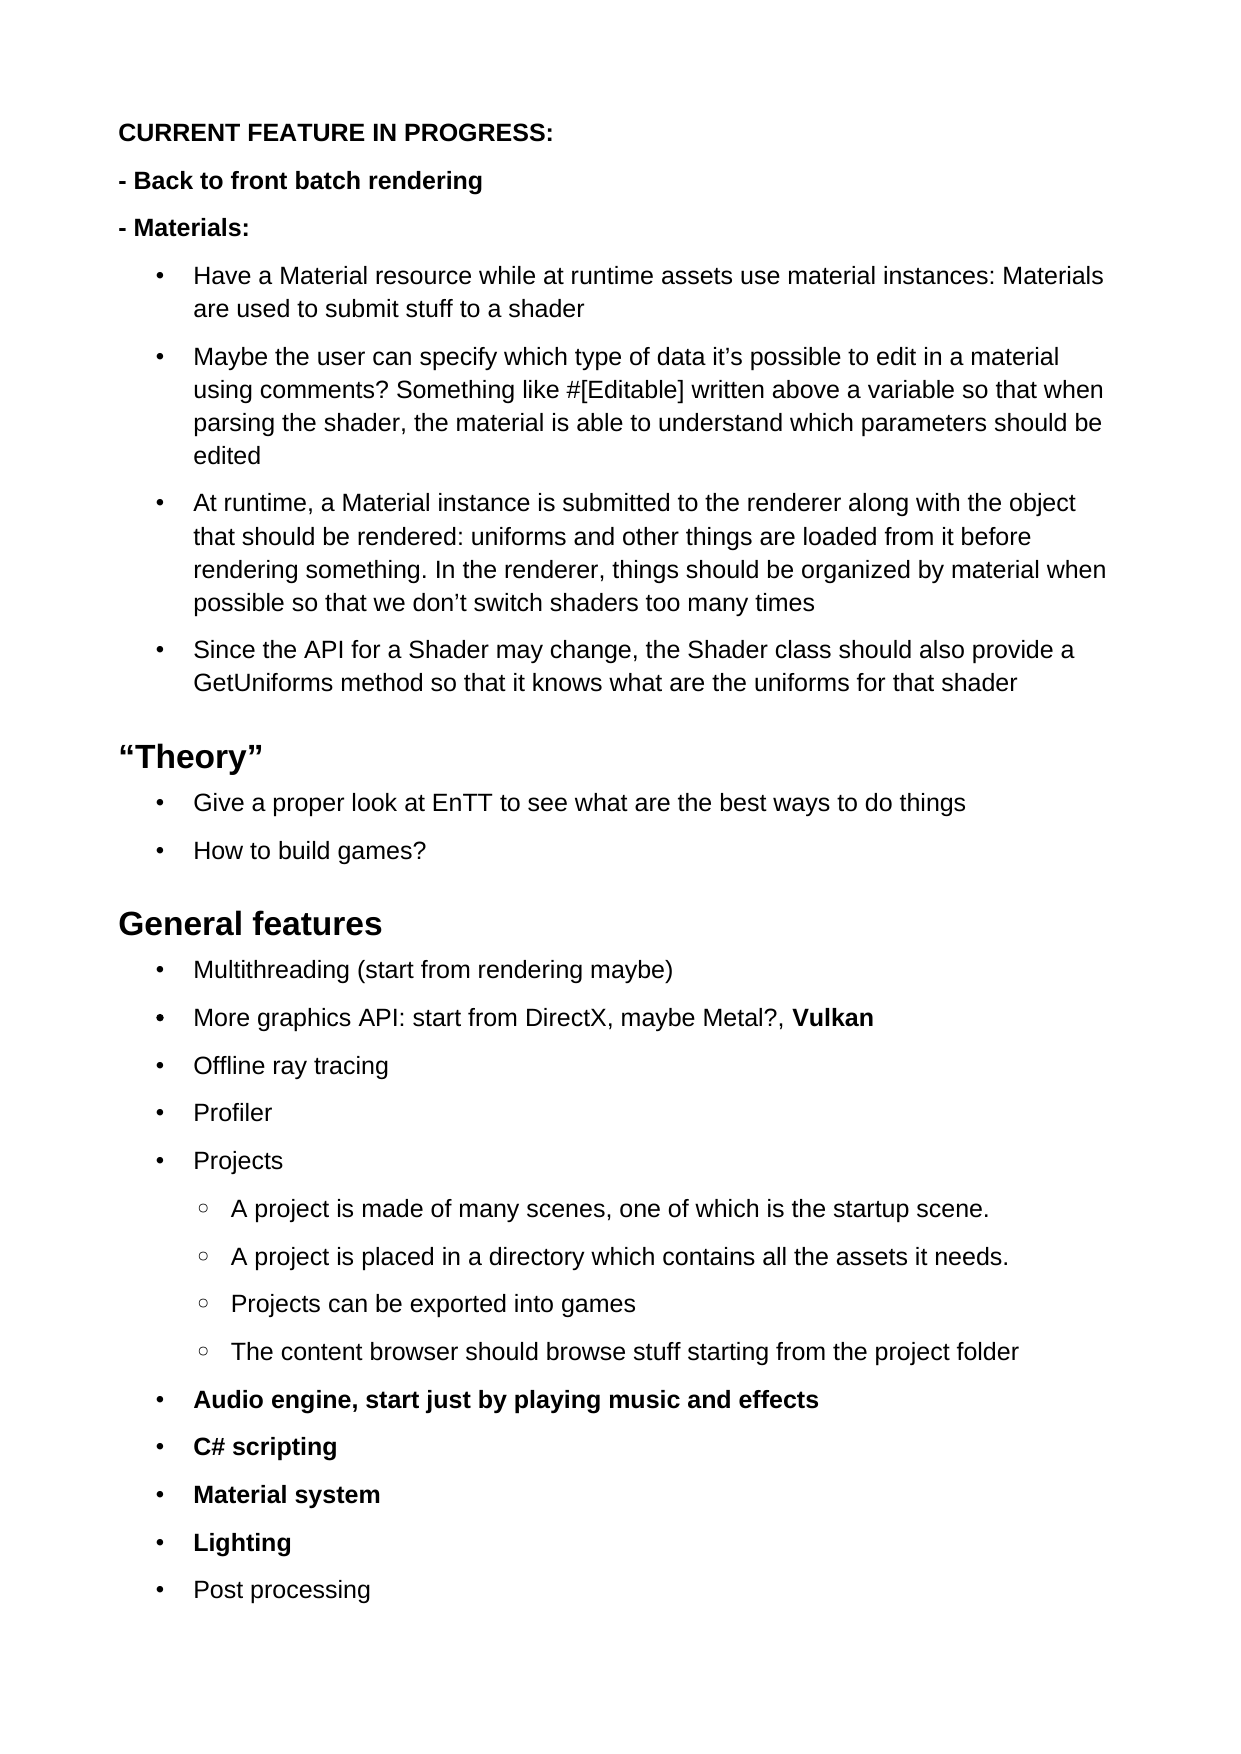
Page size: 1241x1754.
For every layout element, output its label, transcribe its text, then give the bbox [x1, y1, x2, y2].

list Projects [156, 1146, 1122, 1175]
list Since the API for a Shader may change, the Shader class should also provide a GetUniforms method so that it knows what are the uniforms for that shader [156, 635, 1122, 697]
text CURRENT FEATURE IN PROGRESS: [118, 118, 1122, 147]
list Material system [156, 1480, 1122, 1509]
list Profiler [156, 1098, 1122, 1127]
list Give a proper look at EnTT to see what are the best ways to do things [156, 788, 1122, 817]
list Post processing [156, 1576, 1122, 1604]
list The content browser should browse stuff starting from the project folder [193, 1337, 1122, 1366]
list A project is made of many scenes, one of which is the startup scene. [193, 1194, 1122, 1223]
list Maybe the user can specify which type of data it’s possible to edit in a material using comments? Something like #[Editable] written above a variable so that when parsing the shader, the material is able to understand which parameters should be edited [156, 342, 1122, 469]
list Projects can be exported into games [193, 1289, 1122, 1318]
list Audio engine, start just by playing music and effects [156, 1385, 1122, 1413]
list Multithreading (start from rendering maybe) [156, 955, 1122, 984]
list Lighting [156, 1528, 1122, 1557]
list C# scripting [156, 1432, 1122, 1461]
subtitle General features [118, 904, 1122, 943]
list More graphics API: start from DirectX, maybe Metal?, Vulkan [156, 1003, 1122, 1032]
list Have a Material resource while at runtime assets use material instances: Materials are used to submit stuff to a shader [156, 261, 1122, 323]
list Offline ray tracing [156, 1051, 1122, 1079]
subtitle “Theory” [118, 737, 1122, 775]
list A project is placed in a directory which contains all the assets it needs. [193, 1242, 1122, 1270]
list At runtime, a Material instance is submitted to the renderer along with the object that should be rendered: uniforms and other things are loaded from it before rendering something. In the renderer, things should be organized by material when possible so that we don’t switch shaders too many times [156, 488, 1122, 616]
list How to build games? [156, 836, 1122, 864]
text - Materials: [118, 213, 1122, 242]
text - Back to front batch rendering [118, 166, 1122, 194]
